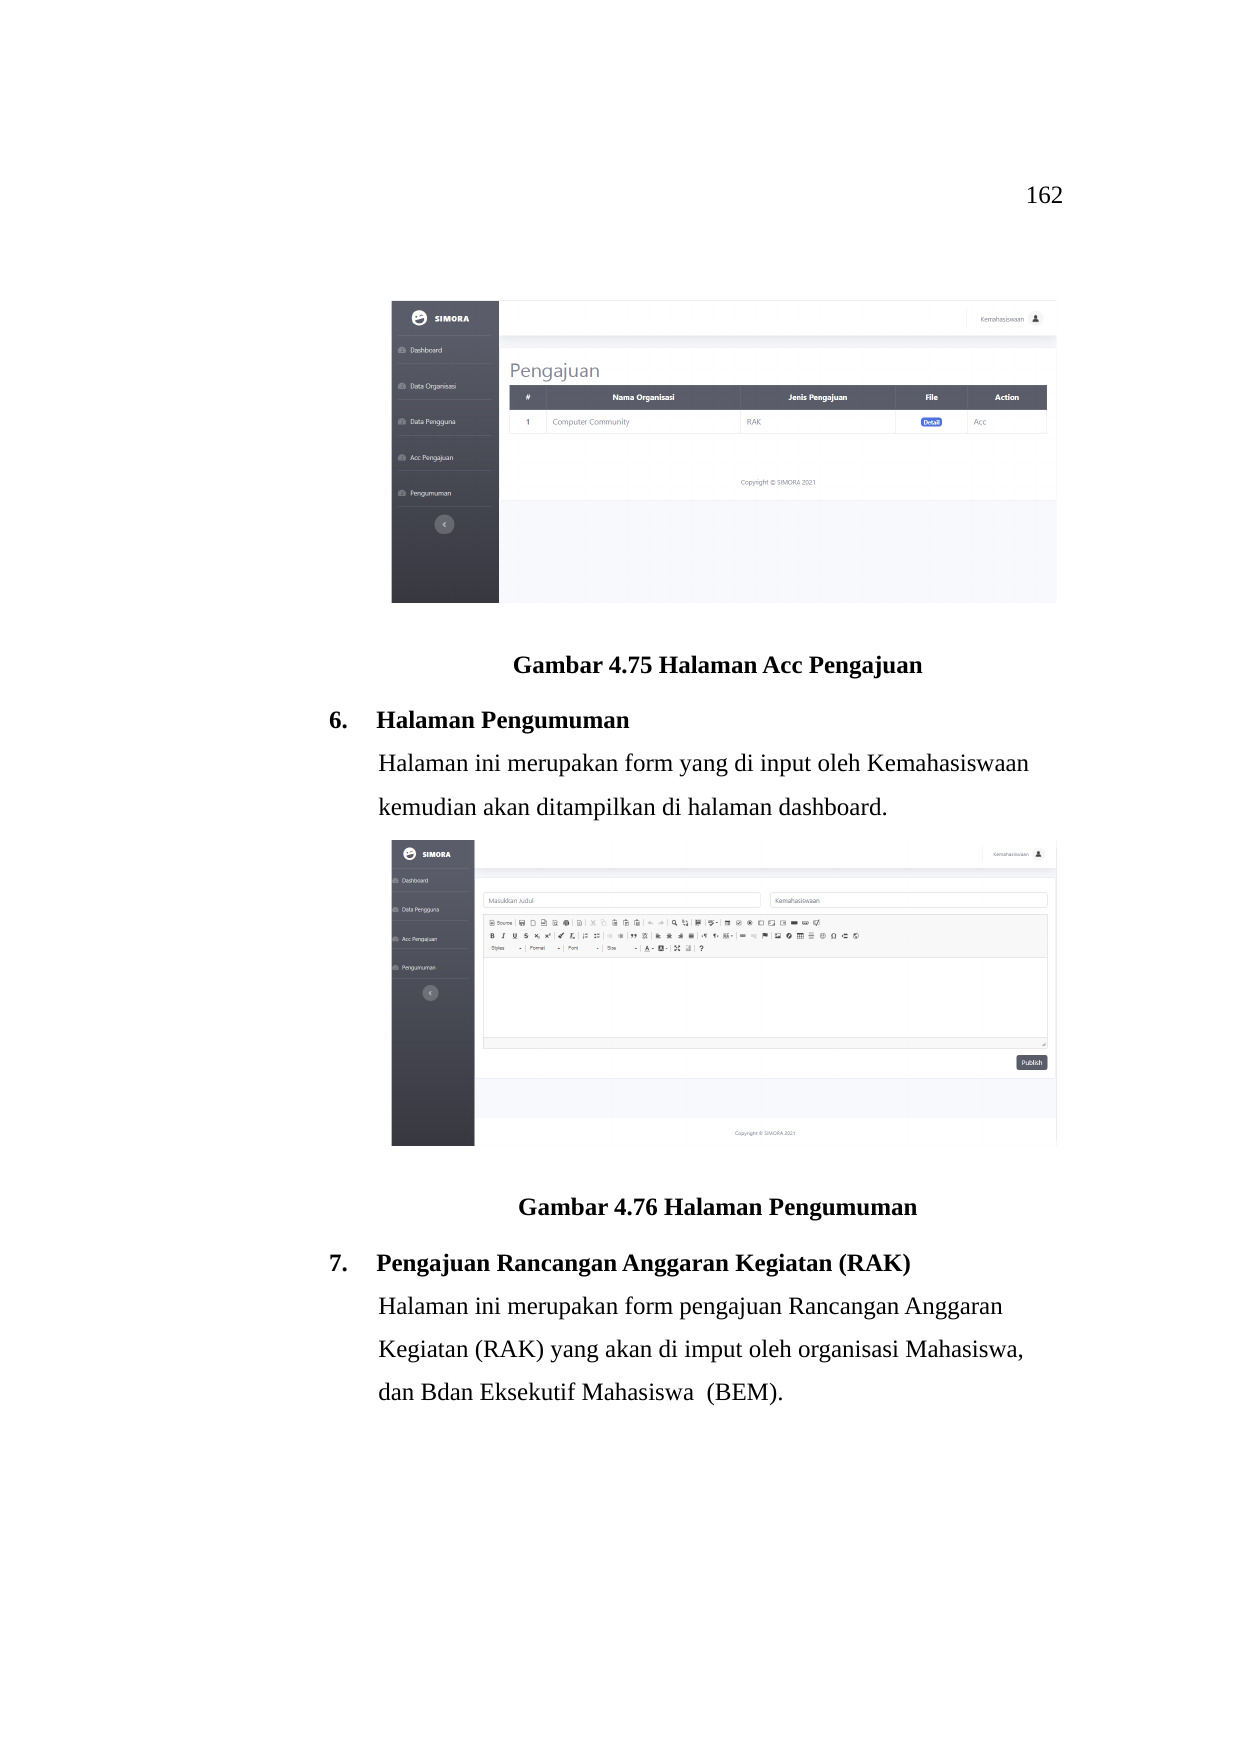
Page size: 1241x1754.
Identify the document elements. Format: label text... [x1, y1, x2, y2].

list Halaman Pengumuman [317, 705, 1063, 734]
picture [391, 300, 1057, 603]
list Gambar 4.75 Halaman Acc Pengajuan [372, 650, 1063, 678]
list Gambar 4.76 Halaman Pengumuman [372, 1192, 1063, 1221]
list Halaman ini merupakan form pengajuan Rancangan Anggaran Kegiatan (RAK) yang akan di imput oleh organisasi Mahasiswa, dan Bdan Eksekutif Mahasiswa (BEM). [378, 1291, 1063, 1406]
table_header [386, 835, 1062, 1180]
list Pengajuan Rancangan Anggaran Kegiatan (RAK) [317, 1248, 1063, 1277]
list Halaman ini merupakan form yang di input oleh Kemahasiswaan kemudian akan ditampilkan di halaman dashboard. [378, 748, 1063, 820]
picture [391, 840, 1057, 1146]
table_header [386, 295, 1062, 637]
